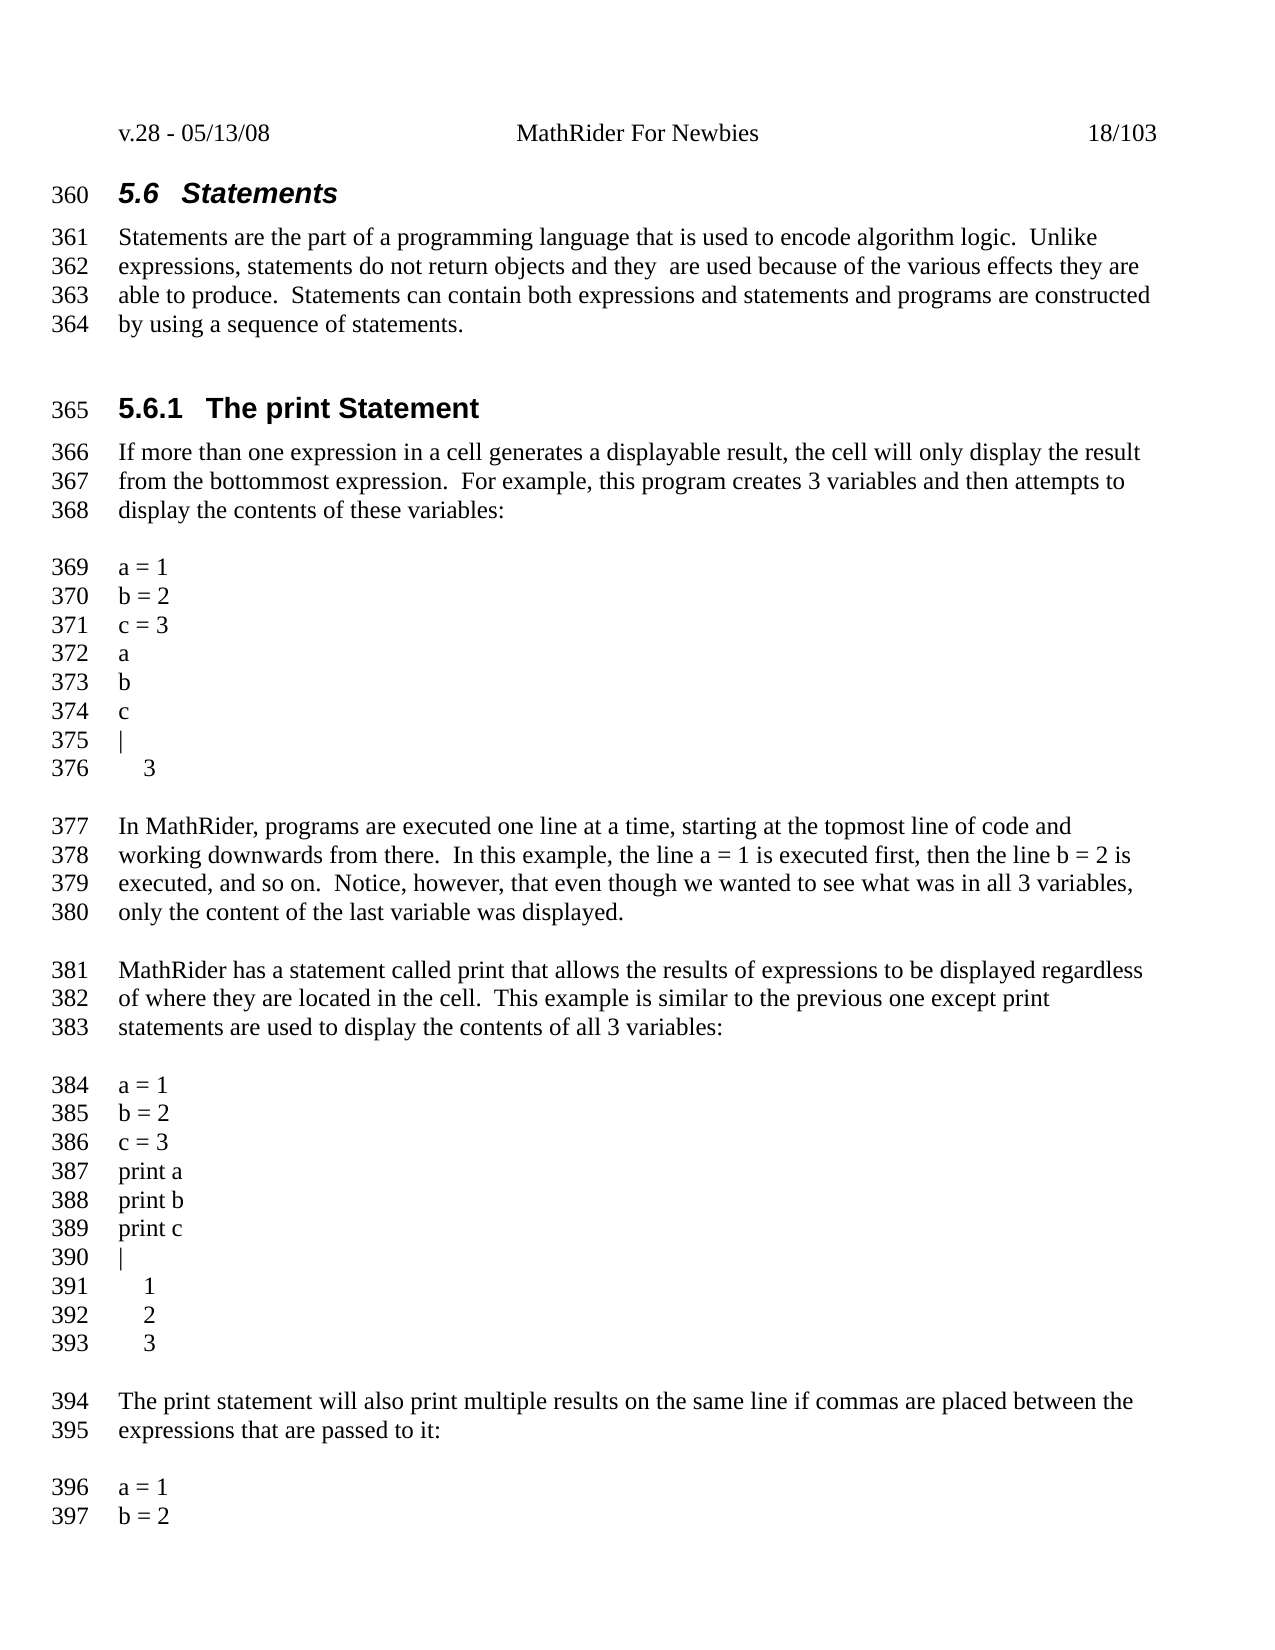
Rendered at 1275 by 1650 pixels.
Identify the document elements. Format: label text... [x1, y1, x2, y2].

text | [118, 1242, 1157, 1271]
text print b [118, 1185, 1157, 1213]
text c [118, 696, 1157, 725]
text b = 2 [118, 1098, 1157, 1127]
text MathRider has a statement called print that allows the results of expressions to be displayed regardless of where they are located in the cell. This example is similar to the previous one except print statements are used to display the contents of all 3 variables: [118, 955, 1157, 1041]
text b = 2 [118, 1501, 1157, 1530]
text print a [118, 1156, 1157, 1185]
text a = 1 [118, 1070, 1157, 1098]
text 2 [118, 1300, 1157, 1328]
subtitle Statements [118, 176, 1157, 210]
text | [118, 725, 1157, 753]
text print c [118, 1213, 1157, 1242]
text c = 3 [118, 610, 1157, 638]
text Statements are the part of a programming language that is used to encode algorithm logic. Unlike expressions, statements do not return objects and they are used because of the various effects they are able to produce. Statements can contain both expressions and statements and programs are constructed by using a sequence of statements. [118, 222, 1157, 337]
text a [118, 638, 1157, 667]
text b [118, 667, 1157, 696]
text 3 [118, 1328, 1157, 1357]
text b = 2 [118, 581, 1157, 610]
text If more than one expression in a cell generates a displayable result, the cell will only display the result from the bottommost expression. For example, this program creates 3 variables and then attempts to display the contents of these variables: [118, 437, 1157, 523]
text In MathRider, programs are executed one line at a time, starting at the topmost line of code and working downwards from there. In this example, the line a = 1 is executed first, then the line b = 2 is executed, and so on. Notice, however, that even though we wanted to see what was in all 3 variables, only the content of the last variable was displayed. [118, 811, 1157, 926]
text a = 1 [118, 1472, 1157, 1501]
text 3 [118, 753, 1157, 782]
subtitle The print Statement [118, 391, 1157, 425]
text c = 3 [118, 1127, 1157, 1156]
text a = 1 [118, 552, 1157, 581]
text The print statement will also print multiple results on the same line if commas are placed between the expressions that are passed to it: [118, 1386, 1157, 1443]
text 1 [118, 1271, 1157, 1300]
